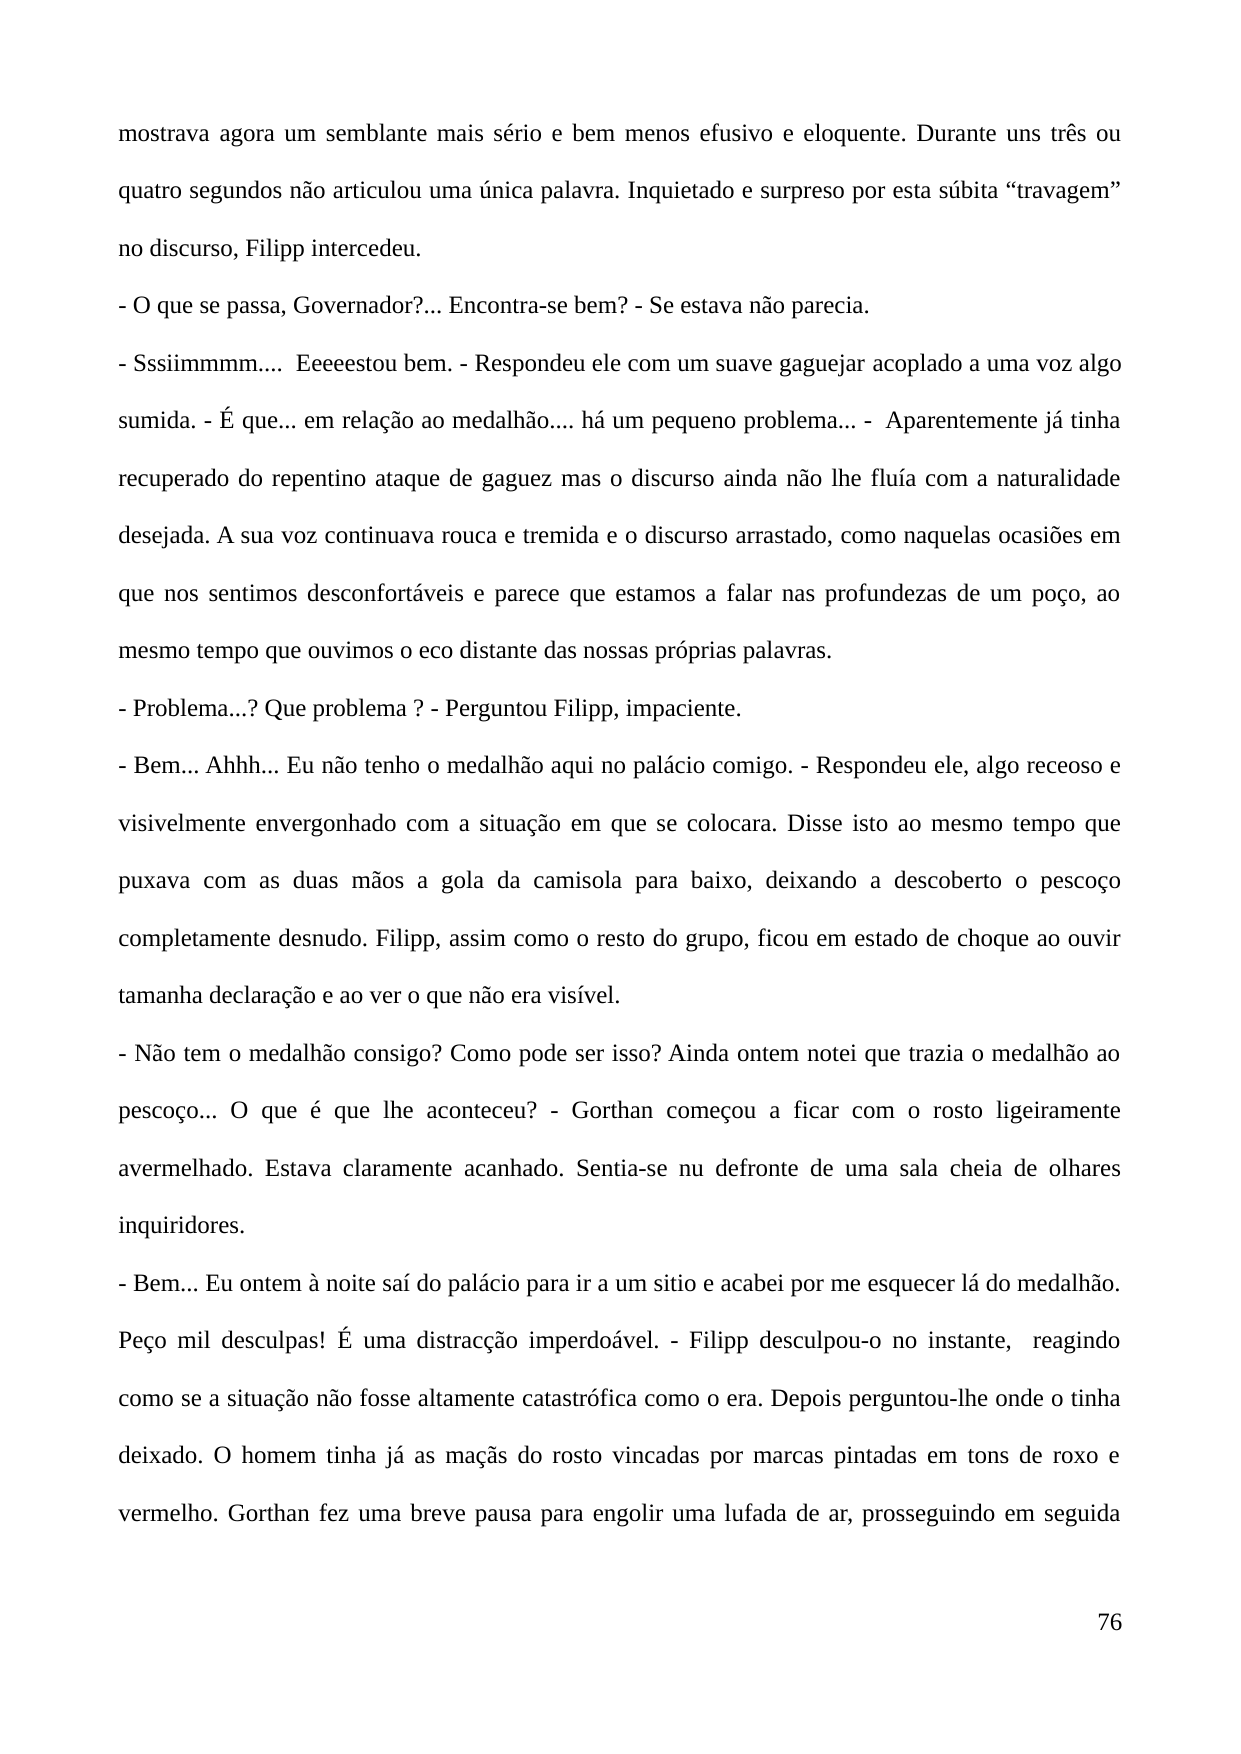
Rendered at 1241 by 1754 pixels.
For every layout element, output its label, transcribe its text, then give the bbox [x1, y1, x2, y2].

text - O que se passa, Governador?... Encontra-se bem? - Se estava não parecia. [118, 291, 1122, 319]
text - Bem... Eu ontem à noite saí do palácio para ir a um sitio e acabei por me esquecer lá do medalhão. Peço mil desculpas! É uma distracção imperdoável. - Filipp desculpou-o no instante, reagindo como se a situação não fosse altamente catastrófica como o era. Depois perguntou-lhe onde o tinha deixado. O homem tinha já as maçãs do rosto vincadas por marcas pintadas em tons de roxo e vermelho. Gorthan fez uma breve pausa para engolir uma lufada de ar, prosseguindo em seguida [118, 1268, 1122, 1527]
text - Problema...? Que problema ? - Perguntou Filipp, impaciente. [118, 693, 1122, 722]
text - Não tem o medalhão consigo? Como pode ser isso? Ainda ontem notei que trazia o medalhão ao pescoço... O que é que lhe aconteceu? - Gorthan começou a ficar com o rosto ligeiramente avermelhado. Estava claramente acanhado. Sentia-se nu defronte de uma sala cheia de olhares inquiridores. [118, 1038, 1122, 1239]
text - Sssiimmmm.... Eeeeestou bem. - Respondeu ele com um suave gaguejar acoplado a uma voz algo sumida. - É que... em relação ao medalhão.... há um pequeno problema... - Aparentemente já tinha recuperado do repentino ataque de gaguez mas o discurso ainda não lhe fluía com a naturalidade desejada. A sua voz continuava rouca e tremida e o discurso arrastado, como naquelas ocasiões em que nos sentimos desconfortáveis e parece que estamos a falar nas profundezas de um poço, ao mesmo tempo que ouvimos o eco distante das nossas próprias palavras. [118, 348, 1122, 664]
text - Bem... Ahhh... Eu não tenho o medalhão aqui no palácio comigo. - Respondeu ele, algo receoso e visivelmente envergonhado com a situação em que se colocara. Disse isto ao mesmo tempo que puxava com as duas mãos a gola da camisola para baixo, deixando a descoberto o pescoço completamente desnudo. Filipp, assim como o resto do grupo, ficou em estado de choque ao ouvir tamanha declaração e ao ver o que não era visível. [118, 751, 1122, 1009]
text mostrava agora um semblante mais sério e bem menos efusivo e eloquente. Durante uns três ou quatro segundos não articulou uma única palavra. Inquietado e surpreso por esta súbita “travagem” no discurso, Filipp intercedeu. [118, 118, 1122, 262]
